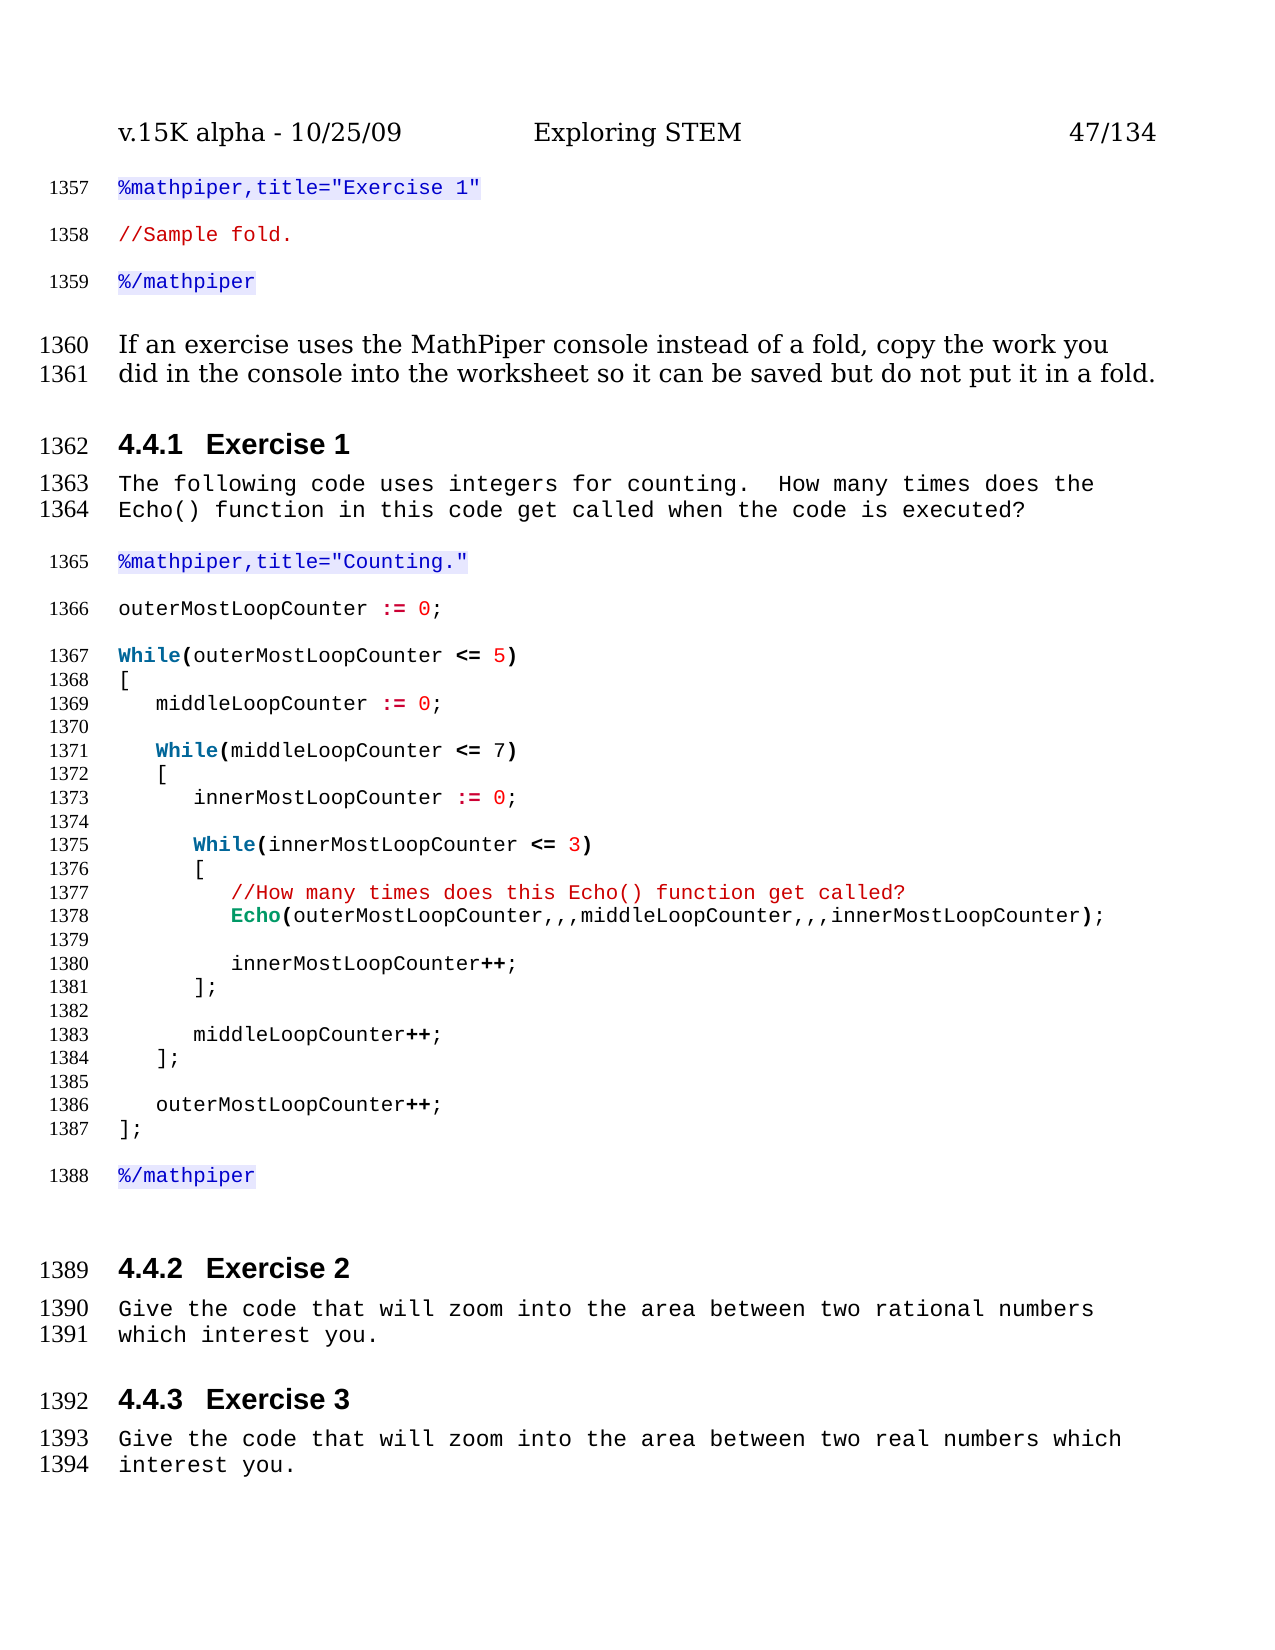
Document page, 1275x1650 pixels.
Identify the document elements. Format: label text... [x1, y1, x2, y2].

text If an exercise uses the MathPiper console instead of a fold, copy the work you did in the console into the worksheet so it can be saved but do not put it in a fold. [118, 330, 1157, 388]
text ]; [118, 976, 1157, 1000]
text While(middleLoopCounter <= 7) [118, 740, 1157, 763]
text innerMostLoopCounter := 0; [118, 787, 1157, 811]
text [ [118, 763, 1157, 787]
text %/mathpiper [118, 1165, 1157, 1189]
text outerMostLoopCounter++; [118, 1094, 1157, 1118]
text While(innerMostLoopCounter <= 3) [118, 834, 1157, 858]
text outerMostLoopCounter := 0; [118, 598, 1157, 622]
text [ [118, 669, 1157, 692]
text //Sample fold. [118, 224, 1157, 248]
text Echo(outerMostLoopCounter,,,middleLoopCounter,,,innerMostLoopCounter); [118, 905, 1157, 929]
text [ [118, 858, 1157, 882]
text innerMostLoopCounter++; [118, 953, 1157, 976]
text ]; [118, 1047, 1157, 1071]
text middleLoopCounter++; [118, 1023, 1157, 1047]
text %/mathpiper [118, 271, 1157, 295]
subtitle Exercise 1 [118, 427, 1157, 461]
text Give the code that will zoom into the area between two rational numbers which interest you. [118, 1297, 1157, 1349]
subtitle Exercise 2 [118, 1252, 1157, 1285]
text The following code uses integers for counting. How many times does the Echo() function in this code get called when the code is executed? [118, 473, 1157, 525]
text %mathpiper,title="Counting." [118, 551, 1157, 574]
text //How many times does this Echo() function get called? [118, 882, 1157, 905]
subtitle Exercise 3 [118, 1382, 1157, 1416]
text ]; [118, 1118, 1157, 1142]
text %mathpiper,title="Exercise 1" [118, 177, 1157, 200]
text While(outerMostLoopCounter <= 5) [118, 645, 1157, 669]
text Give the code that will zoom into the area between two real numbers which interest you. [118, 1427, 1157, 1479]
text middleLoopCounter := 0; [118, 692, 1157, 716]
